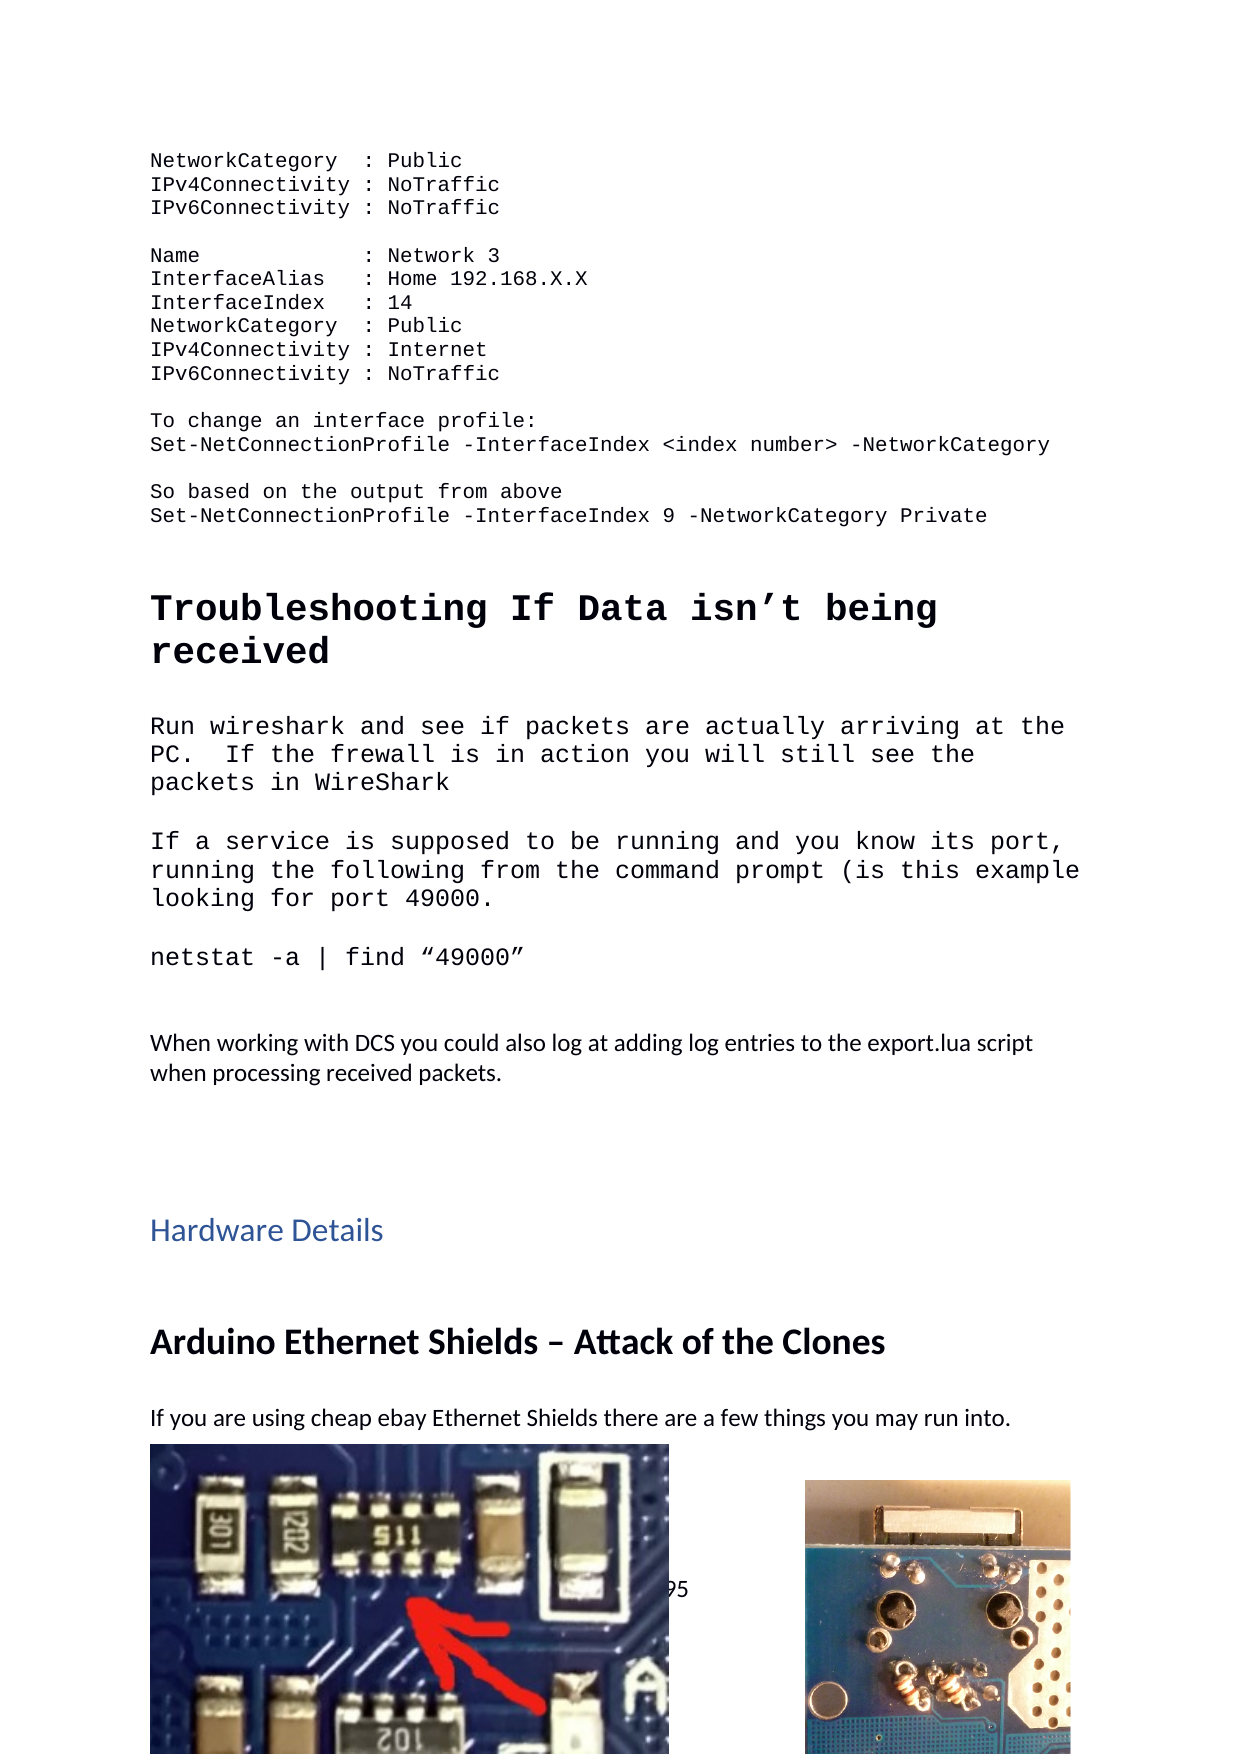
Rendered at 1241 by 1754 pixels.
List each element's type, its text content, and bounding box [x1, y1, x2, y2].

text IPv6Connectivity : NoTraffic [150, 363, 1090, 386]
text Set-NetConnectionProfile -InterfaceIndex 9 -NetworkCategory Private [150, 505, 1090, 528]
text If you are using cheap ebay Ethernet Shields there are a few things you may run into. [150, 1403, 1090, 1433]
text IPv4Connectivity : Internet [150, 339, 1090, 363]
text InterfaceIndex : 14 [150, 292, 1090, 316]
text So based on the output from above [150, 481, 1090, 505]
text IPv4Connectivity : NoTraffic [150, 174, 1090, 197]
text Run wireshark and see if packets are actually arriving at the PC. If the frewall is in action you will still see the packets in WireShark [150, 713, 1090, 798]
subtitle Troubleshooting If Data isn’t being received [150, 589, 1090, 674]
text Set-NetConnectionProfile -InterfaceIndex <index number> -NetworkCategory [150, 434, 1090, 457]
subtitle Hardware Details [150, 1209, 1090, 1250]
text netstat -a | find “49000” [150, 944, 1090, 973]
picture [150, 1444, 669, 1754]
text To change an interface profile: [150, 410, 1090, 434]
text Name : Network 3 [150, 244, 1090, 268]
subtitle Arduino Ethernet Shields – Attack of the Clones [150, 1318, 1090, 1364]
text If a service is supposed to be running and you know its port, running the following from the command prompt (is this example looking for port 49000. [150, 829, 1090, 914]
text NetworkCategory : Public [150, 150, 1090, 174]
text NetworkCategory : Public [150, 316, 1090, 339]
text When working with DCS you could also log at adding log entries to the export.lua script when processing received packets. [150, 1027, 1090, 1088]
text InterfaceAlias : Home 192.168.X.X [150, 268, 1090, 292]
text IPv6Connectivity : NoTraffic [150, 197, 1090, 221]
